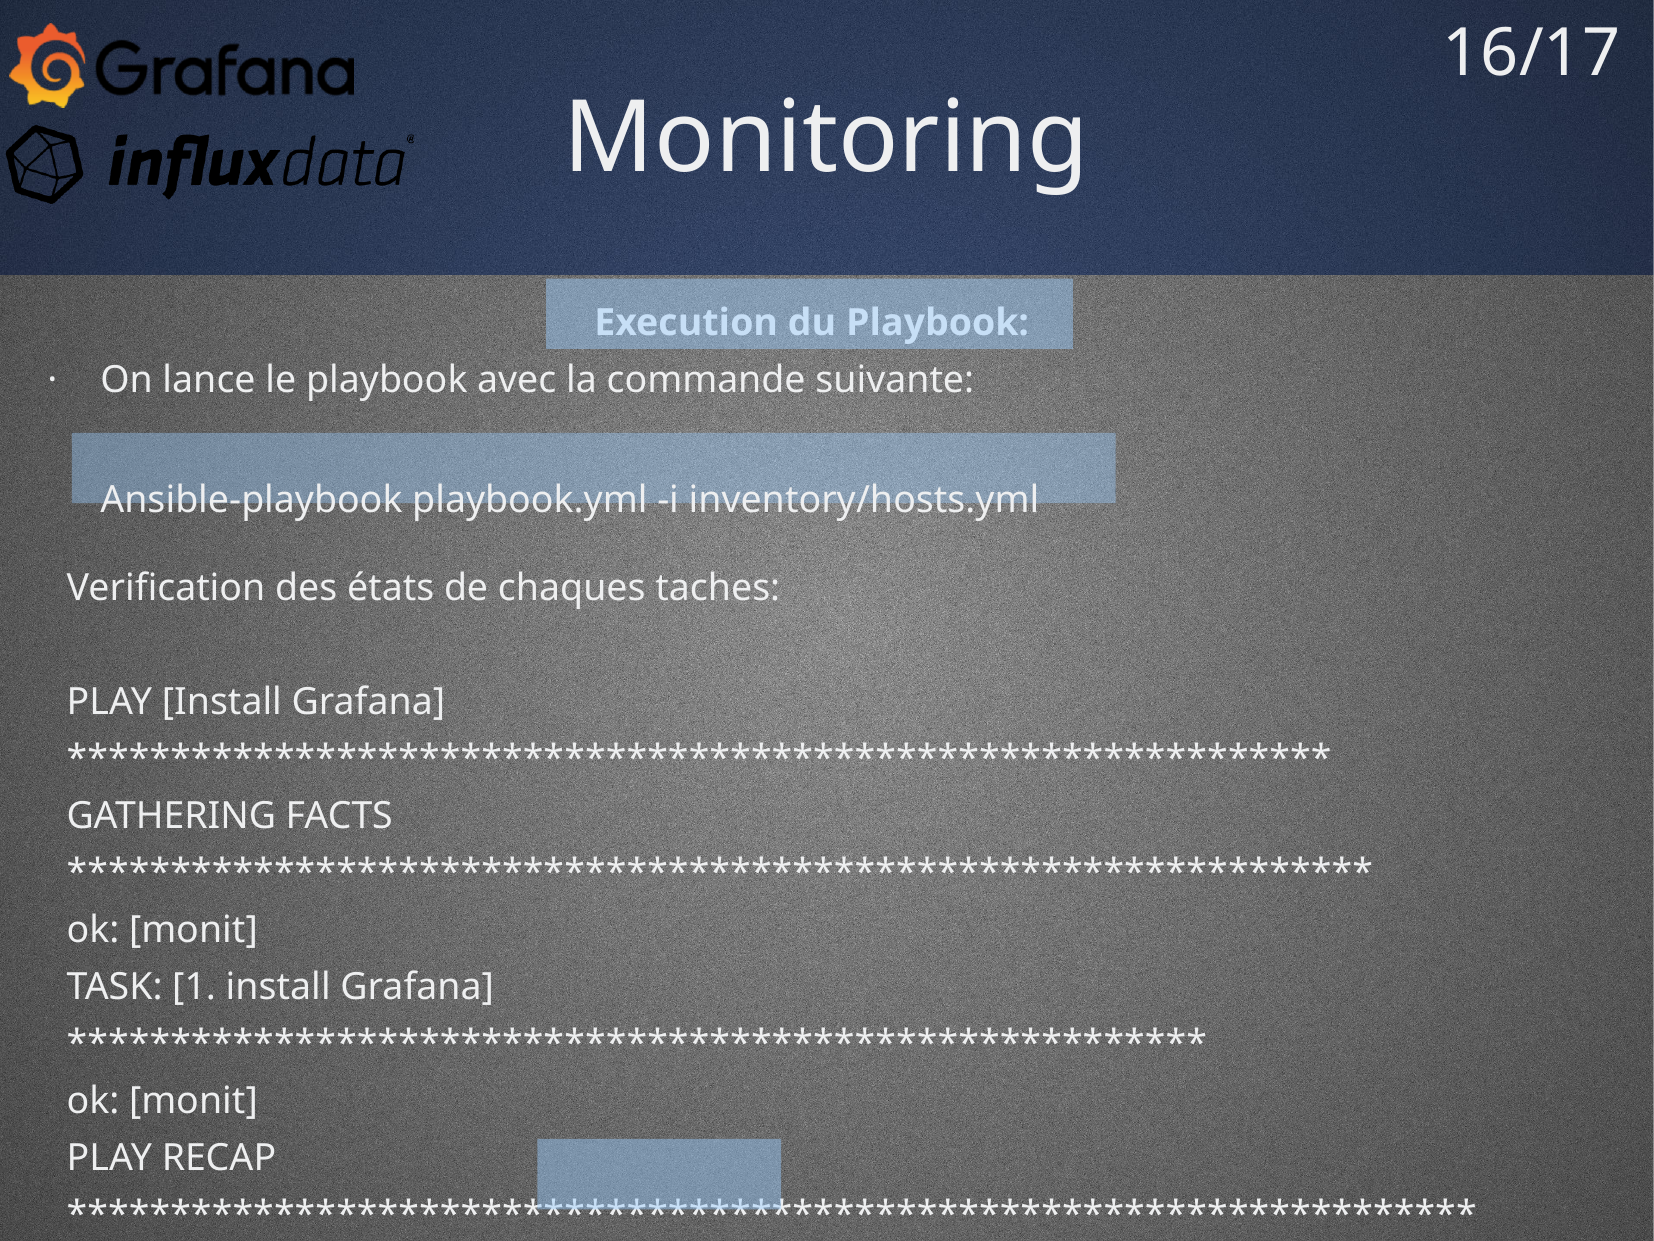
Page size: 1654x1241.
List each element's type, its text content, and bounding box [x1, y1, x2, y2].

text_box [537, 1138, 782, 1210]
picture [0, 0, 1654, 1241]
text_box [546, 278, 1073, 349]
list Execution du Playbook: On lance le playbook avec la commande suivante: Ansible-playbook playbook.yml -i inventory/hosts.yml [29, 295, 1595, 515]
list 16/17 [1371, 4, 1652, 83]
list Verification des états de chaques taches: PLAY [Install Grafana] ************************************************************* GATHERING FACTS *************************************************************** ok: [monit] TASK: [1. install Grafana] ******************************************************* ok: [monit] PLAY RECAP ******************************************************************** Monit : ok= changed=1 unreachable=0 failed=0 [66, 560, 1639, 1199]
title Monitoring [88, 29, 1565, 237]
